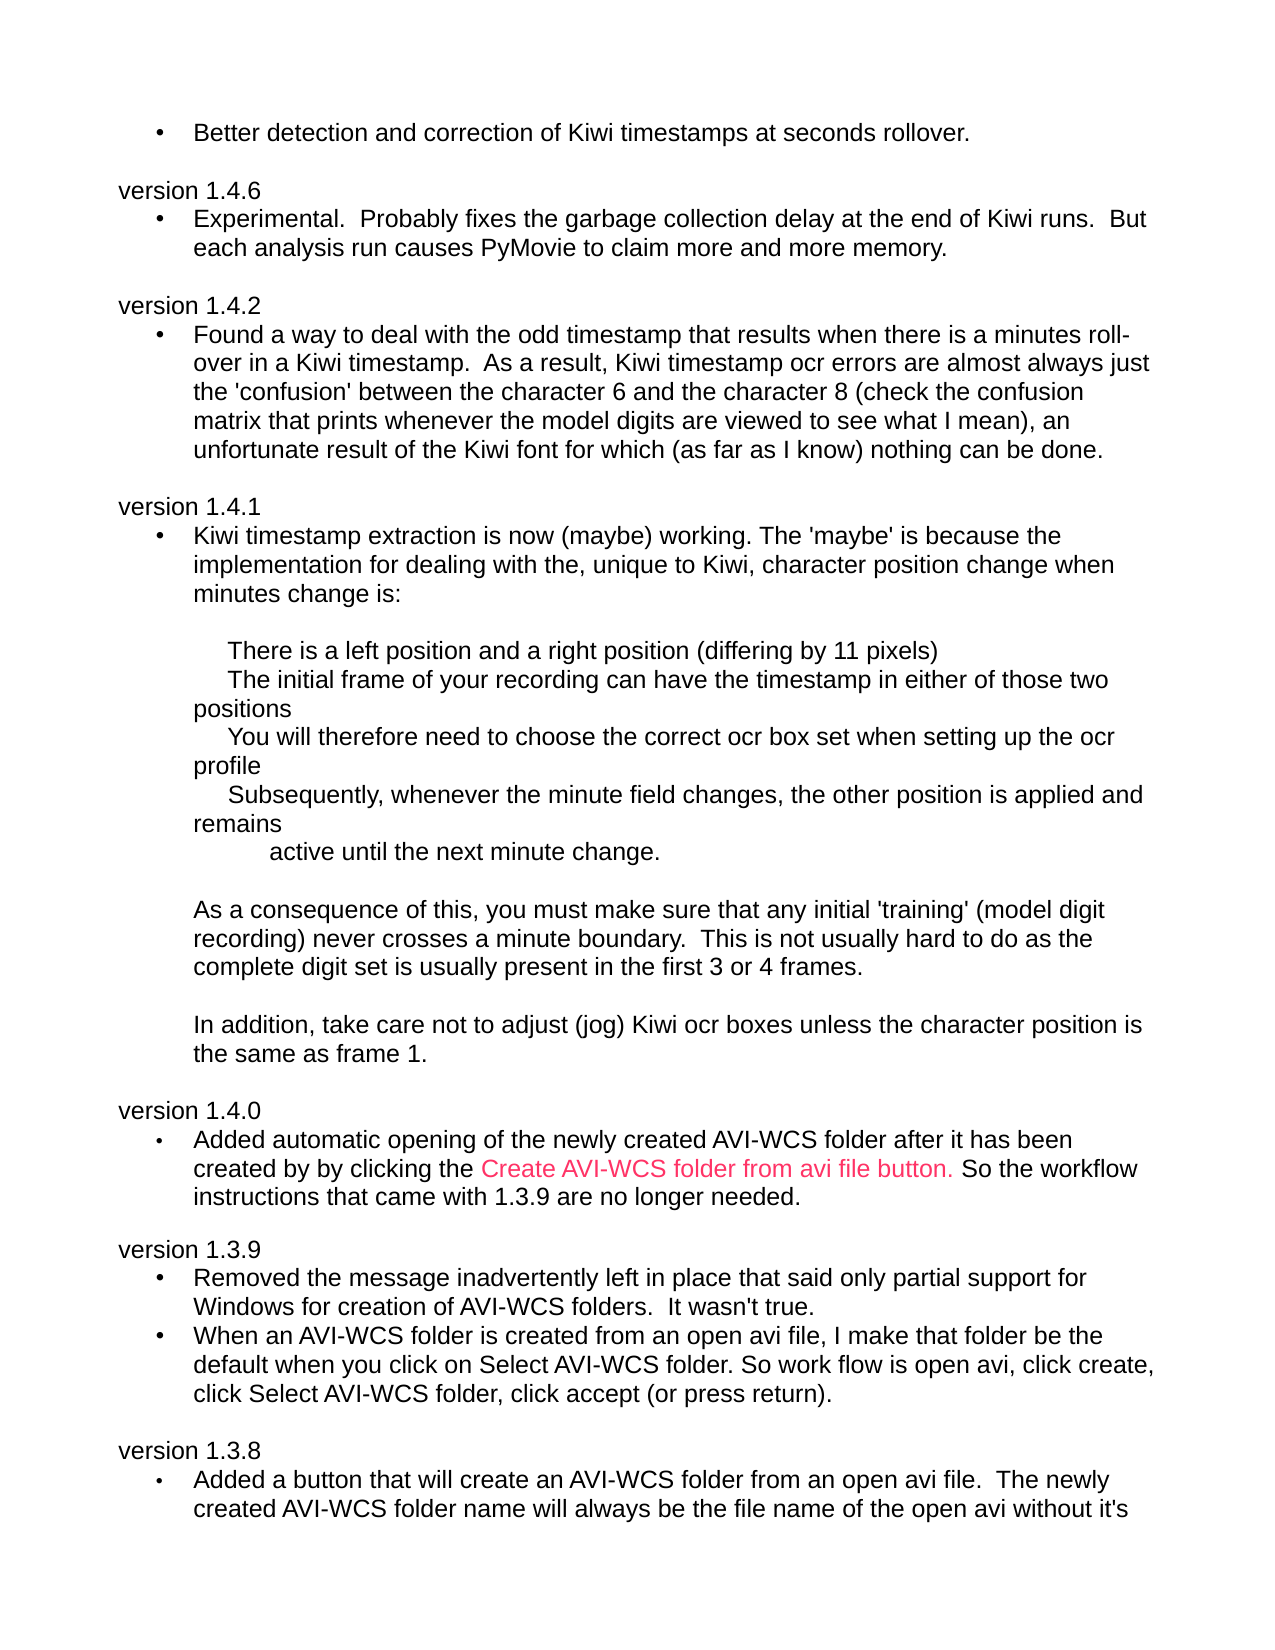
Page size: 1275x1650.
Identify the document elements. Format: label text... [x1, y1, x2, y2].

text version 1.4.2 [118, 291, 1157, 319]
text version 1.4.6 [118, 176, 1157, 204]
text version 1.3.8 [118, 1436, 1157, 1465]
list Better detection and correction of Kiwi timestamps at seconds rollover. [156, 118, 1157, 176]
text version 1.3.9 [118, 1235, 1157, 1263]
list Added automatic opening of the newly created AVI-WCS folder after it has been created by by clicking the Create AVI-WCS folder from avi file button. So the workflow instructions that came with 1.3.9 are no longer needed. [156, 1125, 1157, 1235]
list Kiwi timestamp extraction is now (maybe) working. The 'maybe' is because the implementation for dealing with the, unique to Kiwi, character position change when minutes change is: There is a left position and a right position (differing by 11 pixels) The initial frame of your recording can have the timestamp in either of those two positions You will therefore need to choose the correct ocr box set when setting up the ocr profile Subsequently, whenever the minute field changes, the other position is applied and remains active until the next minute change. As a consequence of this, you must make sure that any initial 'training' (model digit recording) never crosses a minute boundary. This is not usually hard to do as the complete digit set is usually present in the first 3 or 4 frames. In addition, take care not to adjust (jog) Kiwi ocr boxes unless the character position is the same as frame 1. [156, 521, 1157, 1096]
text version 1.4.1 [118, 492, 1157, 521]
text version 1.4.0 [118, 1096, 1157, 1125]
list Experimental. Probably fixes the garbage collection delay at the end of Kiwi runs. But each analysis run causes PyMovie to claim more and more memory. [156, 204, 1157, 291]
list Added a button that will create an AVI-WCS folder from an open avi file. The newly created AVI-WCS folder name will always be the file name of the open avi without it's [156, 1465, 1157, 1522]
list When an AVI-WCS folder is created from an open avi file, I make that folder be the default when you click on Select AVI-WCS folder. So work flow is open avi, click create, click Select AVI-WCS folder, click accept (or press return). [156, 1321, 1157, 1436]
list Found a way to deal with the odd timestamp that results when there is a minutes roll-over in a Kiwi timestamp. As a result, Kiwi timestamp ocr errors are almost always just the 'confusion' between the character 6 and the character 8 (check the confusion matrix that prints whenever the model digits are viewed to see what I mean), an unfortunate result of the Kiwi font for which (as far as I know) nothing can be done. [156, 319, 1157, 492]
list Removed the message inadvertently left in place that said only partial support for Windows for creation of AVI-WCS folders. It wasn't true. [156, 1263, 1157, 1321]
